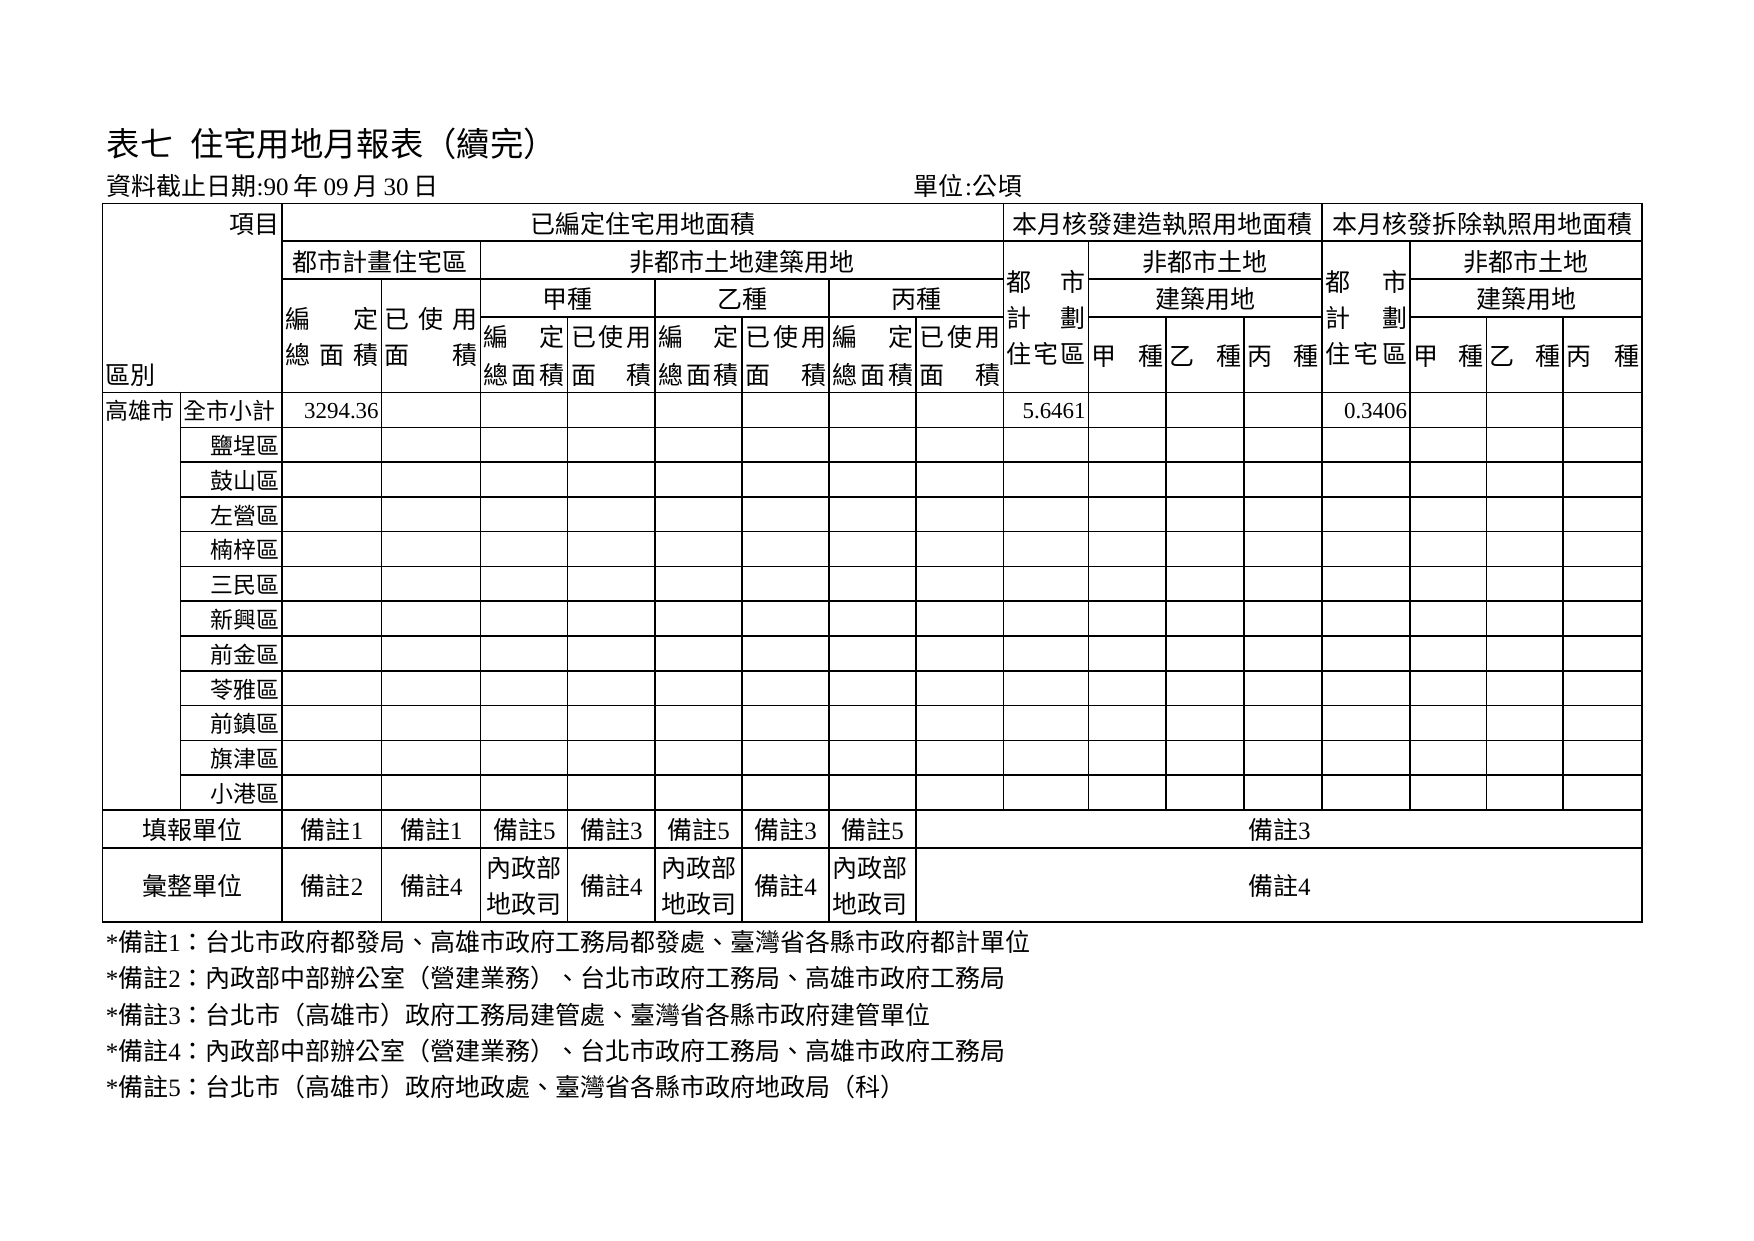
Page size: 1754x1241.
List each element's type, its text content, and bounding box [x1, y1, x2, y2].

table_cell [743, 463, 828, 496]
table_cell [656, 637, 741, 670]
table_cell [1089, 532, 1165, 566]
table_cell [1167, 706, 1243, 739]
table_cell 備註3 [917, 811, 1641, 847]
table_cell [1487, 567, 1562, 600]
table_cell 建築用地 [1411, 280, 1641, 316]
table_cell [382, 567, 480, 600]
table_cell 備註4 [917, 849, 1641, 921]
table_cell [1004, 498, 1088, 531]
table_cell [830, 428, 915, 461]
table_cell [568, 567, 654, 600]
table_cell [917, 706, 1003, 739]
table_cell [743, 672, 828, 705]
table_cell [1004, 602, 1088, 635]
table_cell 鼓山區 [181, 463, 281, 496]
table_cell [1564, 741, 1641, 774]
table_cell [1167, 428, 1243, 461]
table_cell 3294.36 [283, 393, 381, 426]
table_cell [382, 776, 480, 809]
table_cell [196, 240, 281, 278]
table_cell [196, 354, 281, 392]
table_cell [1487, 741, 1562, 774]
table_cell [743, 428, 828, 461]
table_cell 非都市土地 [1089, 242, 1321, 278]
table_cell [1323, 637, 1409, 670]
table_cell [283, 637, 381, 670]
table_cell 備註3 [743, 811, 828, 847]
table_cell [1167, 672, 1243, 705]
table_cell [568, 428, 654, 461]
table_cell [481, 776, 567, 809]
table_cell [917, 393, 1003, 426]
table_cell [1323, 428, 1409, 461]
table_cell [1167, 463, 1243, 496]
table_cell [1487, 393, 1562, 426]
table_cell [656, 463, 741, 496]
table_cell [1004, 463, 1088, 496]
table_cell 都市 計劃 住宅區 [1323, 242, 1409, 392]
table_cell [196, 316, 281, 354]
table_cell [1487, 672, 1562, 705]
table_cell [1411, 498, 1486, 531]
table_cell *備註1：台北市政府都發局、高雄市政府工務局都發處、臺灣省各縣市政府都計單位 [103, 923, 1642, 959]
table_cell *備註3：台北市（高雄市）政府工務局建管處、臺灣省各縣市政府建管單位 [103, 995, 1642, 1031]
table_cell 乙種 [1167, 318, 1243, 392]
table_cell [743, 498, 828, 531]
table_cell [917, 567, 1003, 600]
table_cell 苓雅區 [181, 672, 281, 705]
table_cell [1411, 741, 1486, 774]
table_cell [1411, 637, 1486, 670]
table_cell 內政部 地政司 [830, 849, 915, 921]
table_cell 高雄市 [103, 393, 180, 809]
table_cell [1323, 463, 1409, 496]
table_cell [283, 428, 381, 461]
table_cell [1167, 776, 1243, 809]
table_cell [568, 498, 654, 531]
table_cell 備註5 [481, 811, 567, 847]
table_cell 非都市土地 [1411, 242, 1641, 278]
table_cell [1323, 567, 1409, 600]
table_cell [1245, 463, 1321, 496]
table_cell [481, 602, 567, 635]
table_cell 0.3406 [1323, 393, 1409, 426]
table_cell [656, 498, 741, 531]
table_cell 新興區 [181, 602, 281, 635]
table_header 本月核發建造執照用地面積 [1004, 204, 1321, 240]
table_cell [830, 706, 915, 739]
table_cell [568, 741, 654, 774]
table_cell [1487, 637, 1562, 670]
table_cell [481, 428, 567, 461]
table_cell [1323, 498, 1409, 531]
table_cell *備註2：內政部中部辦公室（營建業務）、台北市政府工務局、高雄市政府工務局 [103, 959, 1642, 995]
table_cell [283, 672, 381, 705]
table_cell [1487, 602, 1562, 635]
table_cell [103, 278, 196, 316]
table_cell [743, 602, 828, 635]
table_cell [568, 602, 654, 635]
table_cell [1323, 602, 1409, 635]
table_cell 區別 [103, 354, 196, 392]
table_cell [656, 393, 741, 426]
table_cell [382, 741, 480, 774]
table_cell [1564, 463, 1641, 496]
table_cell 鹽埕區 [181, 428, 281, 461]
table_cell [1245, 602, 1321, 635]
table_cell [830, 393, 915, 426]
table_cell [1004, 637, 1088, 670]
table_cell [743, 637, 828, 670]
table_cell [917, 428, 1003, 461]
table_cell [830, 463, 915, 496]
table_cell [1004, 706, 1088, 739]
table_header 已編定住宅用地面積 [283, 204, 1003, 240]
table_cell [1411, 602, 1486, 635]
table_cell [1089, 463, 1165, 496]
table_cell [1411, 428, 1486, 461]
table_cell 已使用 [743, 318, 828, 354]
table_cell 全市小計 [181, 393, 281, 426]
table_cell [656, 741, 741, 774]
table_cell 備註5 [830, 811, 915, 847]
table_cell [1245, 776, 1321, 809]
table_cell [481, 393, 567, 426]
table_cell [1487, 776, 1562, 809]
table_cell [830, 602, 915, 635]
table_cell [917, 672, 1003, 705]
table_cell [1167, 532, 1243, 566]
table_cell [1089, 498, 1165, 531]
table_cell [1245, 637, 1321, 670]
table_cell [1004, 567, 1088, 600]
table_cell [283, 532, 381, 566]
table_cell 乙種 [656, 280, 828, 316]
table_cell [1487, 463, 1562, 496]
table_cell [1245, 672, 1321, 705]
table_cell [382, 602, 480, 635]
table_cell [568, 463, 654, 496]
table_cell [481, 498, 567, 531]
table_cell 內政部 地政司 [481, 849, 567, 921]
table_cell 備註5 [656, 811, 741, 847]
table_cell [1245, 532, 1321, 566]
table_cell [382, 637, 480, 670]
table_cell [1411, 776, 1486, 809]
text 表七 住宅用地月報表（續完） [106, 118, 1648, 166]
table_cell [283, 741, 381, 774]
table_cell 編定 [656, 318, 741, 354]
table_cell [1089, 393, 1165, 426]
table_cell [568, 672, 654, 705]
table_cell [1167, 602, 1243, 635]
table_cell 前鎮區 [181, 706, 281, 739]
table_cell [1004, 428, 1088, 461]
table_cell 編定 總面積 [283, 280, 381, 392]
table_cell [656, 428, 741, 461]
table_cell [917, 776, 1003, 809]
table_cell [656, 706, 741, 739]
table_cell 彙整單位 [103, 849, 281, 921]
table_cell 內政部 地政司 [656, 849, 741, 921]
table_cell [283, 463, 381, 496]
table_cell 甲種 [1089, 318, 1165, 392]
table_cell 備註4 [568, 849, 654, 921]
table_cell 丙種 [1245, 318, 1321, 392]
table_cell [382, 463, 480, 496]
text 資料截止日期:90年09月30日 單位:公頃 [106, 166, 1648, 203]
table_cell [283, 776, 381, 809]
table_cell 旗津區 [181, 741, 281, 774]
table_cell [283, 706, 381, 739]
table_cell 備註3 [568, 811, 654, 847]
table_cell [1089, 741, 1165, 774]
table_cell 填報單位 [103, 811, 281, 847]
table_cell 都市計畫住宅區 [283, 242, 480, 278]
table_header 本月核發拆除執照用地面積 [1323, 204, 1641, 240]
table_cell [568, 776, 654, 809]
table_cell [1323, 776, 1409, 809]
table_cell [1564, 672, 1641, 705]
table_cell [917, 498, 1003, 531]
table_cell [830, 567, 915, 600]
table_cell [1411, 532, 1486, 566]
table_cell [1089, 567, 1165, 600]
table_cell [743, 393, 828, 426]
table_cell [1245, 741, 1321, 774]
table_cell [1564, 428, 1641, 461]
table_cell [1411, 463, 1486, 496]
table_cell [1167, 498, 1243, 531]
table_cell [1487, 532, 1562, 566]
table_cell [1411, 706, 1486, 739]
table_cell 備註4 [743, 849, 828, 921]
table_cell [1167, 637, 1243, 670]
table_cell [1323, 741, 1409, 774]
table_cell 都市 計劃 住宅區 [1004, 242, 1088, 392]
table_cell 三民區 [181, 567, 281, 600]
table_cell 左營區 [181, 498, 281, 531]
table_cell [568, 393, 654, 426]
table_cell [743, 706, 828, 739]
table_cell [1564, 637, 1641, 670]
table_cell [382, 672, 480, 705]
table_cell [1089, 672, 1165, 705]
table_cell [1167, 567, 1243, 600]
table_cell [743, 776, 828, 809]
table_cell [1245, 498, 1321, 531]
table_cell [1004, 741, 1088, 774]
table_cell 備註1 [283, 811, 381, 847]
table_cell [830, 776, 915, 809]
table_cell [283, 602, 381, 635]
table_header [103, 204, 196, 240]
table_cell [283, 498, 381, 531]
table_cell [1564, 602, 1641, 635]
table_cell 面積 [743, 354, 828, 392]
table_cell [103, 240, 196, 278]
table_cell [1411, 393, 1486, 426]
table_cell [103, 316, 196, 354]
table_cell 已使用 [568, 318, 654, 354]
table_cell [382, 498, 480, 531]
table_cell *備註4：內政部中部辦公室（營建業務）、台北市政府工務局、高雄市政府工務局 [103, 1031, 1642, 1068]
table_cell [1245, 567, 1321, 600]
table_cell [481, 741, 567, 774]
table_cell [917, 602, 1003, 635]
table_cell [283, 567, 381, 600]
table_cell [917, 741, 1003, 774]
table_cell [656, 602, 741, 635]
table_cell [656, 776, 741, 809]
table_cell [1089, 776, 1165, 809]
table_cell [1564, 498, 1641, 531]
table_cell [1089, 428, 1165, 461]
table_cell 備註1 [382, 811, 480, 847]
table_cell 前金區 [181, 637, 281, 670]
table_cell [917, 532, 1003, 566]
table_cell 小港區 [181, 776, 281, 809]
table_cell [1487, 428, 1562, 461]
table_cell 面積 [568, 354, 654, 392]
table_cell 丙種 [830, 280, 1003, 316]
table_cell [1487, 498, 1562, 531]
table_cell [1167, 741, 1243, 774]
table_cell [1323, 706, 1409, 739]
table_header 項目 [196, 204, 281, 240]
table_cell [481, 672, 567, 705]
table_cell 面積 [917, 354, 1003, 392]
table_cell 丙種 [1564, 318, 1641, 392]
table_cell 編定 [830, 318, 915, 354]
table_cell [656, 532, 741, 566]
table_cell 已使用 面積 [382, 280, 480, 392]
table_cell *備註5：台北市（高雄市）政府地政處、臺灣省各縣市政府地政局（科） [103, 1068, 1642, 1104]
table_cell [1245, 393, 1321, 426]
table_cell [743, 532, 828, 566]
table_cell [1564, 706, 1641, 739]
table_cell [481, 567, 567, 600]
table_cell [568, 637, 654, 670]
table_cell 甲種 [1411, 318, 1486, 392]
table_cell 5.6461 [1004, 393, 1088, 426]
table_cell [481, 463, 567, 496]
table_cell [382, 428, 480, 461]
table_cell 甲種 [481, 280, 654, 316]
table_cell [1089, 706, 1165, 739]
table_cell [1564, 532, 1641, 566]
table_cell [1411, 672, 1486, 705]
table_cell [1564, 776, 1641, 809]
table_cell [1323, 532, 1409, 566]
table_cell [1004, 672, 1088, 705]
table_cell [743, 567, 828, 600]
table_cell 非都市土地建築用地 [481, 242, 1003, 278]
table_cell 已使用 [917, 318, 1003, 354]
table_cell 總面積 [656, 354, 741, 392]
table_cell 總面積 [830, 354, 915, 392]
table_cell [481, 706, 567, 739]
table_cell [481, 637, 567, 670]
table_cell [830, 741, 915, 774]
table_cell [1323, 672, 1409, 705]
table_cell [1564, 393, 1641, 426]
table_cell [568, 706, 654, 739]
table_cell [1004, 776, 1088, 809]
table_cell 建築用地 [1089, 280, 1321, 316]
table_cell 乙種 [1487, 318, 1562, 392]
table_cell [830, 637, 915, 670]
table_cell [1564, 567, 1641, 600]
table_cell 備註4 [382, 849, 480, 921]
table_cell [382, 393, 480, 426]
table_cell 楠梓區 [181, 532, 281, 566]
table_cell [830, 672, 915, 705]
table_cell [830, 498, 915, 531]
table_cell [1004, 532, 1088, 566]
table_cell [1487, 706, 1562, 739]
table_cell [656, 567, 741, 600]
table_cell [743, 741, 828, 774]
table_cell [382, 706, 480, 739]
table_cell 總面積 [481, 354, 567, 392]
table_cell [1245, 428, 1321, 461]
table_cell [1411, 567, 1486, 600]
table_cell [1245, 706, 1321, 739]
table_cell 備註2 [283, 849, 381, 921]
table_cell [481, 532, 567, 566]
table_cell [568, 532, 654, 566]
table_cell [196, 278, 281, 316]
table_cell 編定 [481, 318, 567, 354]
table_cell [1089, 602, 1165, 635]
table_cell [917, 637, 1003, 670]
table_cell [917, 463, 1003, 496]
table_cell [656, 672, 741, 705]
table_cell [830, 532, 915, 566]
table_cell [382, 532, 480, 566]
table_cell [1089, 637, 1165, 670]
table_cell [1167, 393, 1243, 426]
